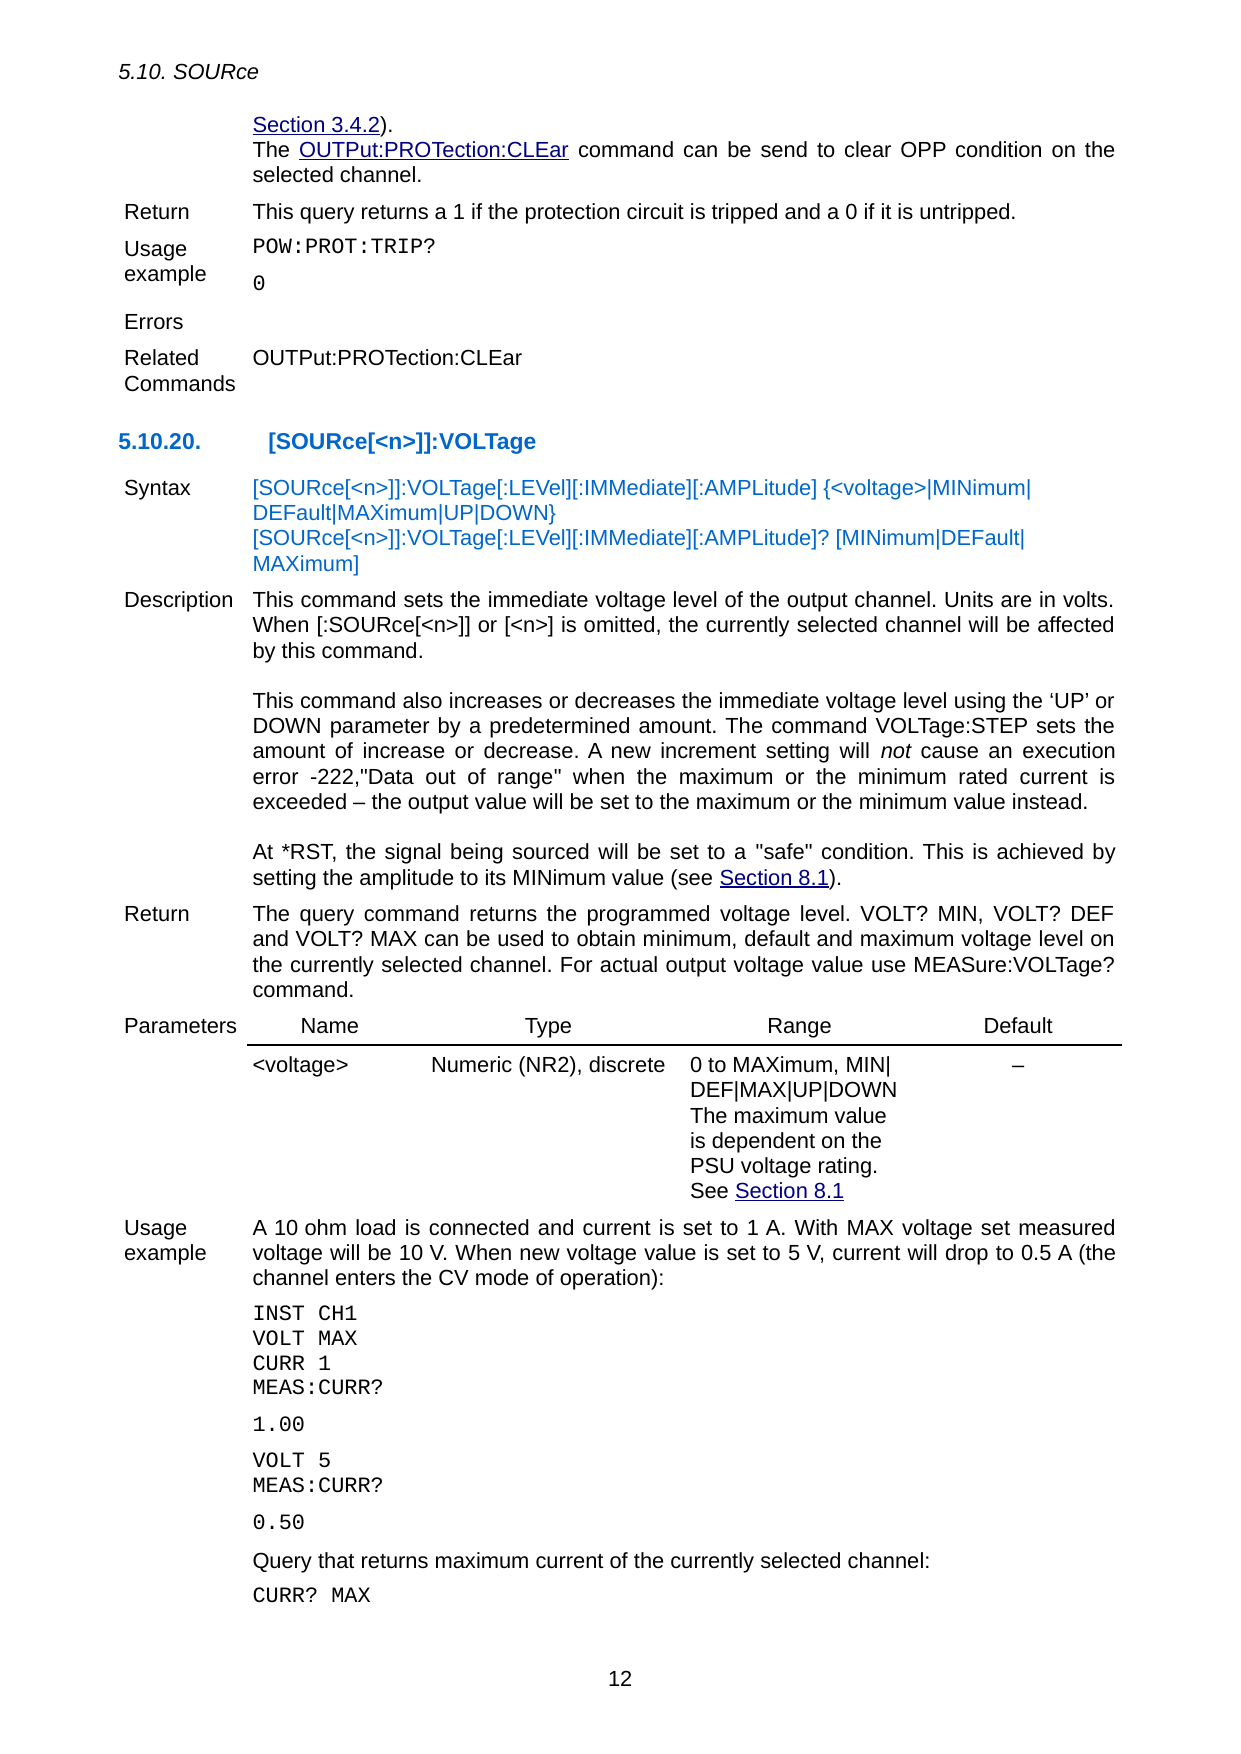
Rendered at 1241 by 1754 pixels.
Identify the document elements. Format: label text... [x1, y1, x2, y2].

table_header Syntax [118, 469, 247, 581]
table_cell <voltage> [247, 1046, 412, 1209]
table_cell This query returns a 1 if the protection circuit is tripped and a 0 if it is untripped. [247, 193, 1122, 230]
table_cell A 10 ohm load is connected and current is set to 1 A. With MAX voltage set measured voltage will be 10 V. When new voltage value is set to 5 V, current will drop to 0.5 A (the channel enters the CV mode of operation): INST CH1 VOLT MAX CURR 1 MEAS:CURR? 1.00 VOLT 5 MEAS:CURR? 0.50 Query that returns maximum current of the currently selected channel: CURR? MAX [247, 1209, 1122, 1615]
table_cell Type [412, 1008, 684, 1044]
table_cell Usage example [118, 1209, 247, 1615]
table_cell POW:PROT:TRIP? 0 [247, 230, 1122, 303]
table_cell Return [118, 895, 247, 1008]
table_cell Related Commands [118, 340, 247, 401]
table_cell Default [914, 1008, 1122, 1044]
table_cell Description [118, 581, 247, 895]
table_cell Numeric (NR2), discrete [412, 1046, 684, 1209]
table_cell This command sets the immediate voltage level of the output channel. Units are in volts. When [:SOURce[<n>]] or [<n>] is omitted, the currently selected channel will be affected by this command. This command also increases or decreases the immediate voltage level using the ‘UP’ or DOWN parameter by a predetermined amount. The command VOLTage:STEP sets the amount of increase or decrease. A new increment setting will not cause an execution error -222,"Data out of range" when the maximum or the minimum rated current is exceeded – the output value will be set to the maximum or the minimum value instead. At *RST, the signal being sourced will be set to a "safe" condition. This is achieved by setting the amplitude to its MINimum value (see Section 8.1). [247, 581, 1122, 895]
table_cell [118, 106, 247, 193]
table_cell OUTPut:PROTection:CLEar [247, 340, 1122, 401]
table_cell Usage example [118, 230, 247, 303]
table_header [SOURce[<n>]]:VOLTage[:LEVel][:IMMediate][:AMPLitude] {<voltage>|MINimum|DEFault|MAXimum|UP|DOWN} [SOURce[<n>]]:VOLTage[:LEVel][:IMMediate][:AMPLitude]? [MINimum|DEFault|MAXimum] [247, 469, 1122, 581]
table_cell 0 to MAXimum, MIN|DEF|MAX|UP|DOWN The maximum value is dependent on the PSU voltage rating. See Section 8.1 [684, 1046, 914, 1209]
table_cell Errors [118, 303, 247, 339]
subtitle [SOURce[<n>]]:VOLTage [118, 428, 1122, 454]
table_cell Range [684, 1008, 914, 1044]
table_cell [247, 303, 1122, 339]
table_cell – [914, 1046, 1122, 1209]
table_cell Name [247, 1008, 412, 1044]
table_cell The query command returns the programmed voltage level. VOLT? MIN, VOLT? DEF and VOLT? MAX can be used to obtain minimum, default and maximum voltage level on the currently selected channel. For actual output voltage value use MEASure:VOLTage? command. [247, 895, 1122, 1008]
table_cell Section 3.4.2). The OUTPut:PROTection:CLEar command can be send to clear OPP condition on the selected channel. [247, 106, 1122, 193]
table_cell Parameters [118, 1008, 247, 1209]
table_cell Return [118, 193, 247, 230]
